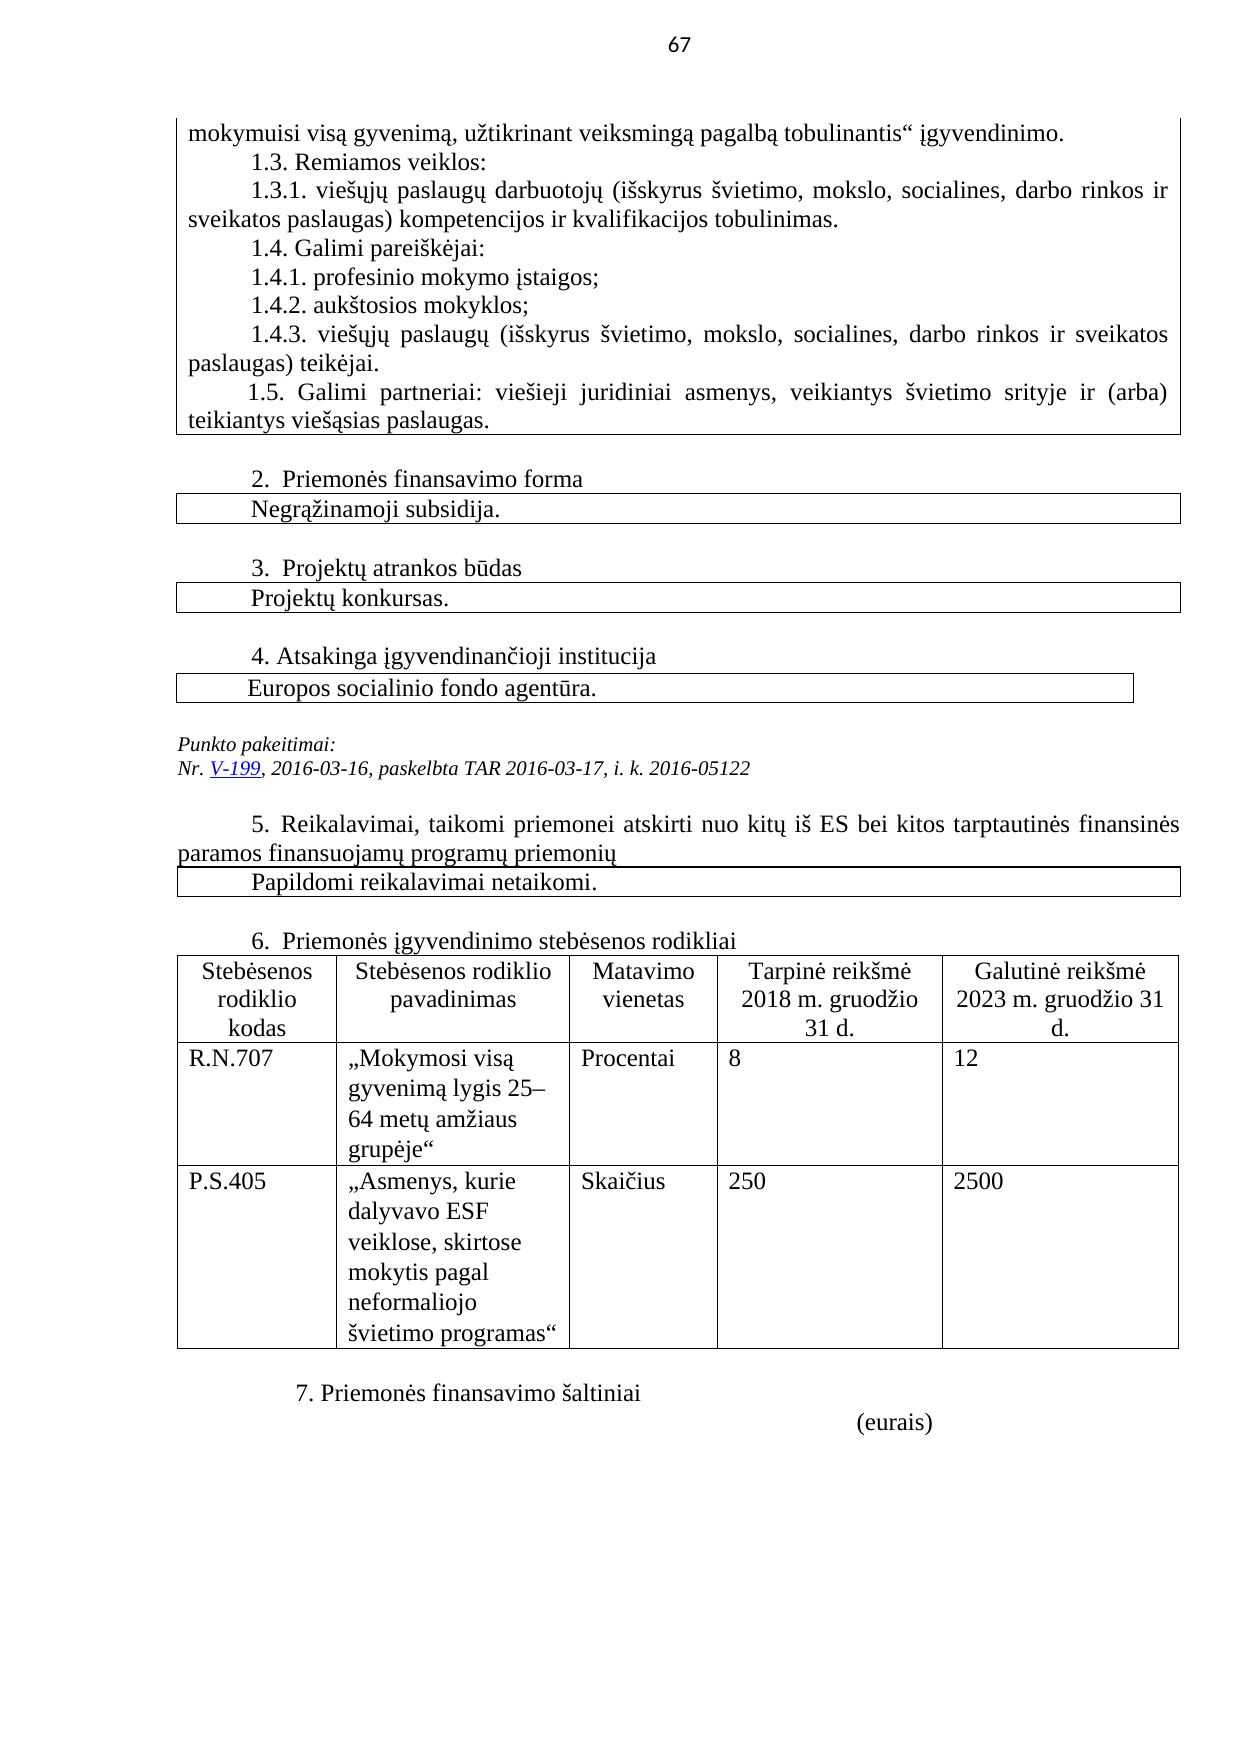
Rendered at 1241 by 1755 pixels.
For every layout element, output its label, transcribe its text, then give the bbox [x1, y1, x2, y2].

table_cell 250 [718, 1166, 942, 1348]
table_header Matavimo vienetas [570, 956, 717, 1042]
text (eurais) [177, 1407, 1181, 1436]
table_cell 12 [943, 1043, 1178, 1165]
text Nr. V-199, 2016-03-16, paskelbta TAR 2016-03-17, i. k. 2016-05122 [177, 756, 1181, 780]
text 2. Priemonės finansavimo forma [251, 464, 1181, 493]
table_cell 2500 [943, 1166, 1178, 1348]
table_cell Procentai [570, 1043, 717, 1165]
table_cell „Asmenys, kurie dalyvavo ESF veiklose, skirtose mokytis pagal neformaliojo švietimo programas“ [337, 1166, 569, 1348]
table_header Stebėsenos rodiklio pavadinimas [337, 956, 569, 1042]
table_header Stebėsenos rodiklio kodas [178, 956, 336, 1042]
table_cell 8 [718, 1043, 942, 1165]
table_cell 1.5. Galimi partneriai: viešieji juridiniai asmenys, veikiantys švietimo srityje ir (arba) teikiantys viešąsias paslaugas. [177, 377, 1180, 434]
table_header Negrąžinamoji subsidija. [177, 494, 1180, 523]
table_cell Skaičius [570, 1166, 717, 1348]
table_header Projektų konkursas. [177, 583, 1180, 612]
table_cell „Mokymosi visą gyvenimą lygis 25–64 metų amžiaus grupėje“ [337, 1043, 569, 1165]
table_header Galutinė reikšmė 2023 m. gruodžio 31 d. [943, 956, 1178, 1042]
table_cell 1.3. Remiamos veiklos: 1.3.1. viešųjų paslaugų darbuotojų (išskyrus švietimo, mokslo, socialines, darbo rinkos ir sveikatos paslaugas) kompetencijos ir kvalifikacijos tobulinimas. [177, 147, 1180, 233]
text 4. Atsakinga įgyvendinančioji institucija [251, 641, 1181, 670]
table_cell R.N.707 [178, 1043, 336, 1165]
text 7. Priemonės finansavimo šaltiniai [295, 1378, 1181, 1407]
table_cell mokymuisi visą gyvenimą, užtikrinant veiksmingą pagalbą tobulinantis“ įgyvendinimo. [177, 118, 1180, 147]
text Punkto pakeitimai: [177, 732, 1181, 756]
table_header Papildomi reikalavimai netaikomi. [178, 868, 1180, 896]
text 6. Priemonės įgyvendinimo stebėsenos rodikliai [251, 926, 1181, 955]
table_cell P.S.405 [178, 1166, 336, 1348]
text 5. Reikalavimai, taikomi priemonei atskirti nuo kitų iš ES bei kitos tarptautinės finansinės paramos finansuojamų programų priemonių [177, 809, 1181, 866]
table_header Europos socialinio fondo agentūra. [177, 674, 1133, 702]
table_cell 1.4. Galimi pareiškėjai: 1.4.1. profesinio mokymo įstaigos; 1.4.2. aukštosios mokyklos; 1.4.3. viešųjų paslaugų (išskyrus švietimo, mokslo, socialines, darbo rinkos ir sveikatos paslaugas) teikėjai. [177, 233, 1180, 377]
text 3. Projektų atrankos būdas [251, 553, 1181, 582]
table_header Tarpinė reikšmė 2018 m. gruodžio 31 d. [718, 956, 942, 1042]
